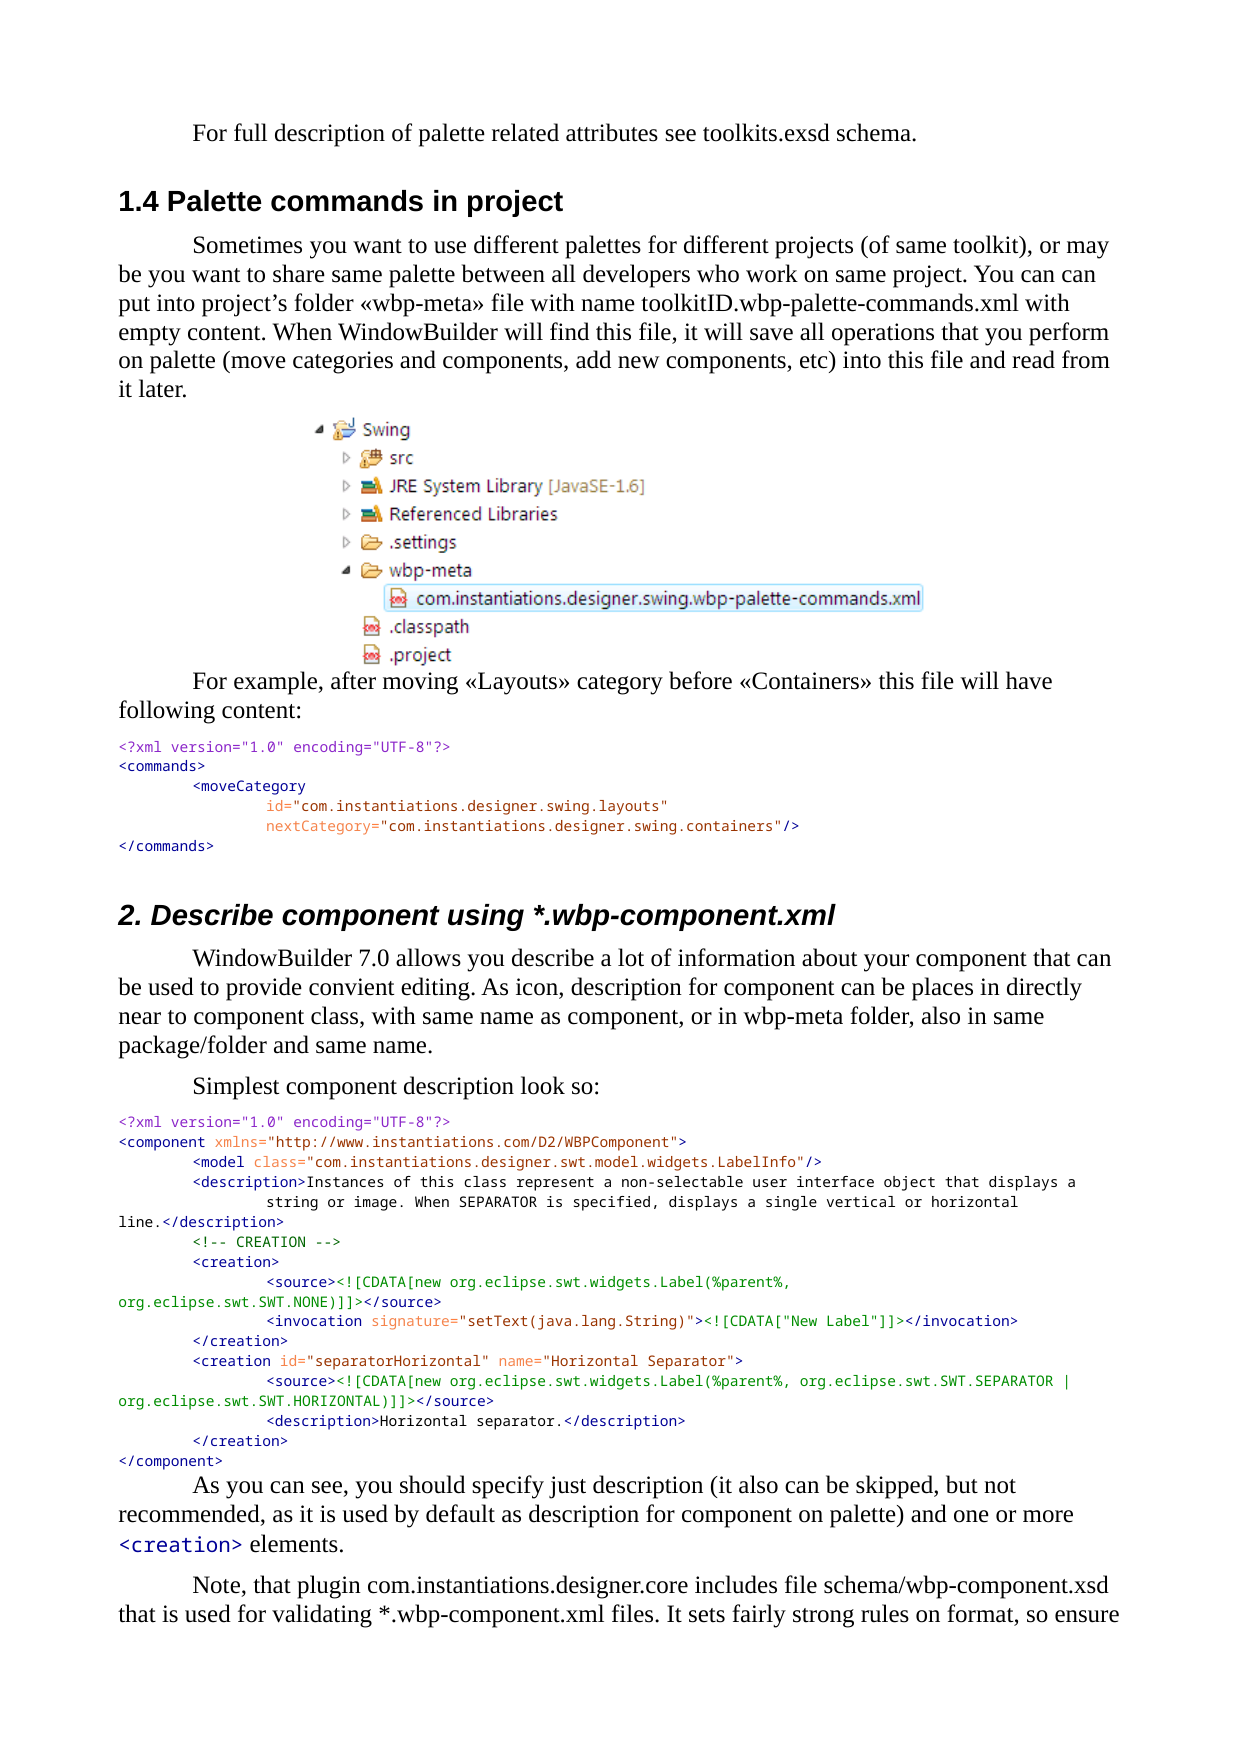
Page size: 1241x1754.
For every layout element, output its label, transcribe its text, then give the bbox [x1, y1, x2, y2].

subtitle 1.4 Palette commands in project [118, 184, 1122, 218]
text As you can see, you should specify just description (it also can be skipped, but not recommended, as it is used by default as description for component on palette) and one or more <creation> elements. [118, 1470, 1122, 1558]
text <component xmlns="http://www.instantiations.com/D2/WBPComponent"> [118, 1132, 1122, 1152]
text </component> [118, 1451, 1122, 1470]
text <creation> [118, 1252, 1122, 1271]
text id="com.instantiations.designer.swing.layouts" [118, 796, 1122, 816]
text For example, after moving «Layouts» category before «Containers» this file will have following content: [118, 667, 1122, 724]
text <model class="com.instantiations.designer.swt.model.widgets.LabelInfo"/> [118, 1152, 1122, 1172]
text Note, that plugin com.instantiations.designer.core includes file schema/wbp-component.xsd that is used for validating *.wbp-component.xml files. It sets fairly strong rules on format, so ensure [118, 1571, 1122, 1628]
text <?xml version="1.0" encoding="UTF-8"?> [118, 736, 1122, 756]
text </creation> [118, 1331, 1122, 1351]
text </commands> [118, 836, 1122, 856]
text <description>Instances of this class represent a non-selectable user interface object that displays a [118, 1172, 1122, 1192]
text <moveCategory [118, 776, 1122, 796]
picture [308, 415, 932, 667]
text Simplest component description look so: [118, 1071, 1122, 1100]
text <description>Horizontal separator.</description> [118, 1411, 1122, 1431]
subtitle 2. Describe component using *.wbp-component.xml [118, 897, 1122, 931]
text <!-- CREATION --> [118, 1232, 1122, 1252]
text <?xml version="1.0" encoding="UTF-8"?> [118, 1112, 1122, 1132]
text <source><![CDATA[new org.eclipse.swt.widgets.Label(%parent%, org.eclipse.swt.SWT.NONE)]]></source> [118, 1271, 1122, 1311]
text WindowBuilder 7.0 allows you describe a lot of information about your component that can be used to provide convient editing. As icon, description for component can be places in directly near to component class, with same name as component, or in wbp-meta folder, also in same package/folder and same name. [118, 943, 1122, 1058]
text </creation> [118, 1431, 1122, 1451]
text <commands> [118, 756, 1122, 776]
text <creation id="separatorHorizontal" name="Horizontal Separator"> [118, 1351, 1122, 1371]
text For full description of palette related attributes see toolkits.exsd schema. [118, 118, 1122, 147]
text nextCategory="com.instantiations.designer.swing.containers"/> [118, 816, 1122, 836]
text string or image. When SEPARATOR is specified, displays a single vertical or horizontal line.</description> [118, 1192, 1122, 1232]
text <source><![CDATA[new org.eclipse.swt.widgets.Label(%parent%, org.eclipse.swt.SWT.SEPARATOR | org.eclipse.swt.SWT.HORIZONTAL)]]></source> [118, 1371, 1122, 1411]
text Sometimes you want to use different palettes for different projects (of same toolkit), or may be you want to share same palette between all developers who work on same project. You can can put into project’s folder «wbp-meta» file with name toolkitID.wbp-palette-commands.xml with empty content. When WindowBuilder will find this file, it will save all operations that you perform on palette (move categories and components, add new components, etc) into this file and read from it later. [118, 230, 1122, 403]
text <invocation signature="setText(java.lang.String)"><![CDATA["New Label"]]></invocation> [118, 1311, 1122, 1331]
